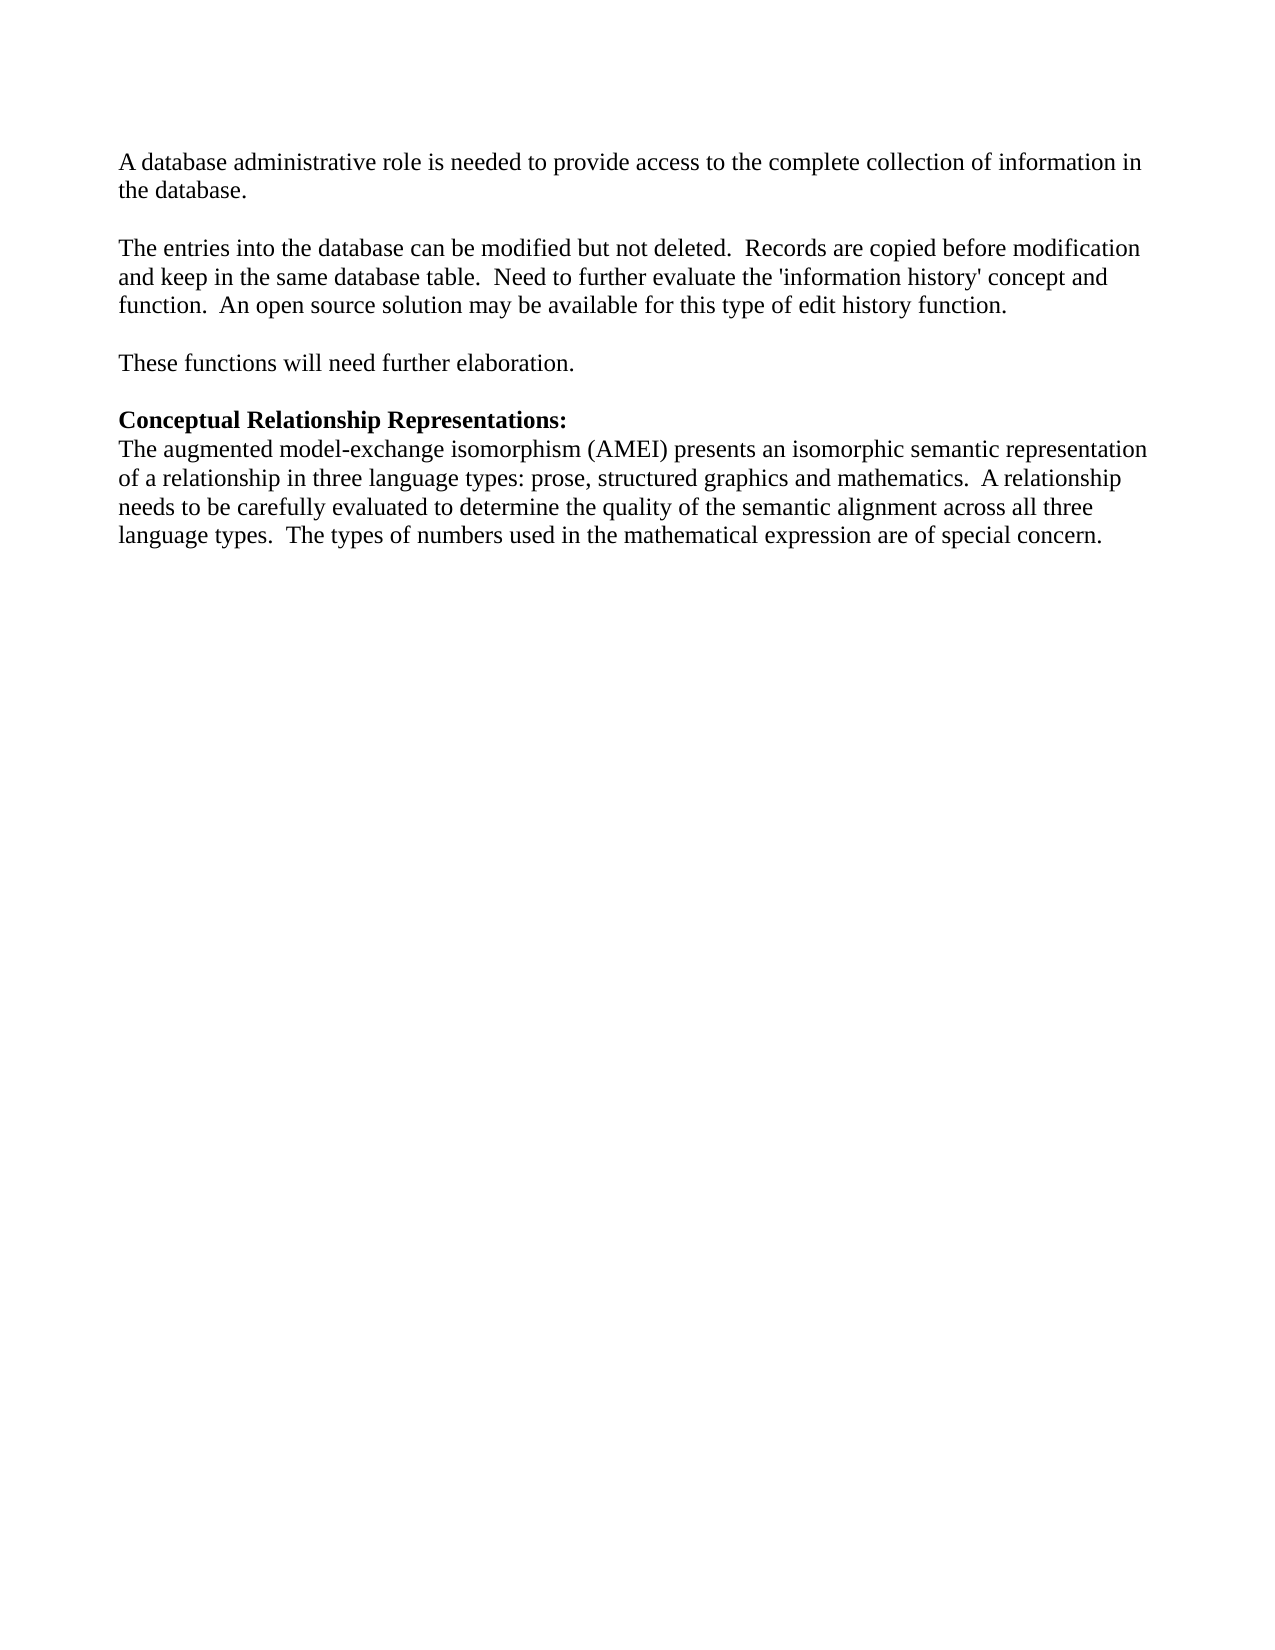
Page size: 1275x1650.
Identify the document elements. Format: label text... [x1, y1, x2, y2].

text These functions will need further elaboration. [118, 348, 1157, 377]
text The augmented model-exchange isomorphism (AMEI) presents an isomorphic semantic representation of a relationship in three language types: prose, structured graphics and mathematics. A relationship needs to be carefully evaluated to determine the quality of the semantic alignment across all three language types. The types of numbers used in the mathematical expression are of special concern. [118, 434, 1157, 549]
text Conceptual Relationship Representations: [118, 406, 1157, 434]
text The entries into the database can be modified but not deleted. Records are copied before modification and keep in the same database table. Need to further evaluate the 'information history' concept and function. An open source solution may be available for this type of edit history function. [118, 233, 1157, 319]
text A database administrative role is needed to provide access to the complete collection of information in the database. [118, 147, 1157, 204]
